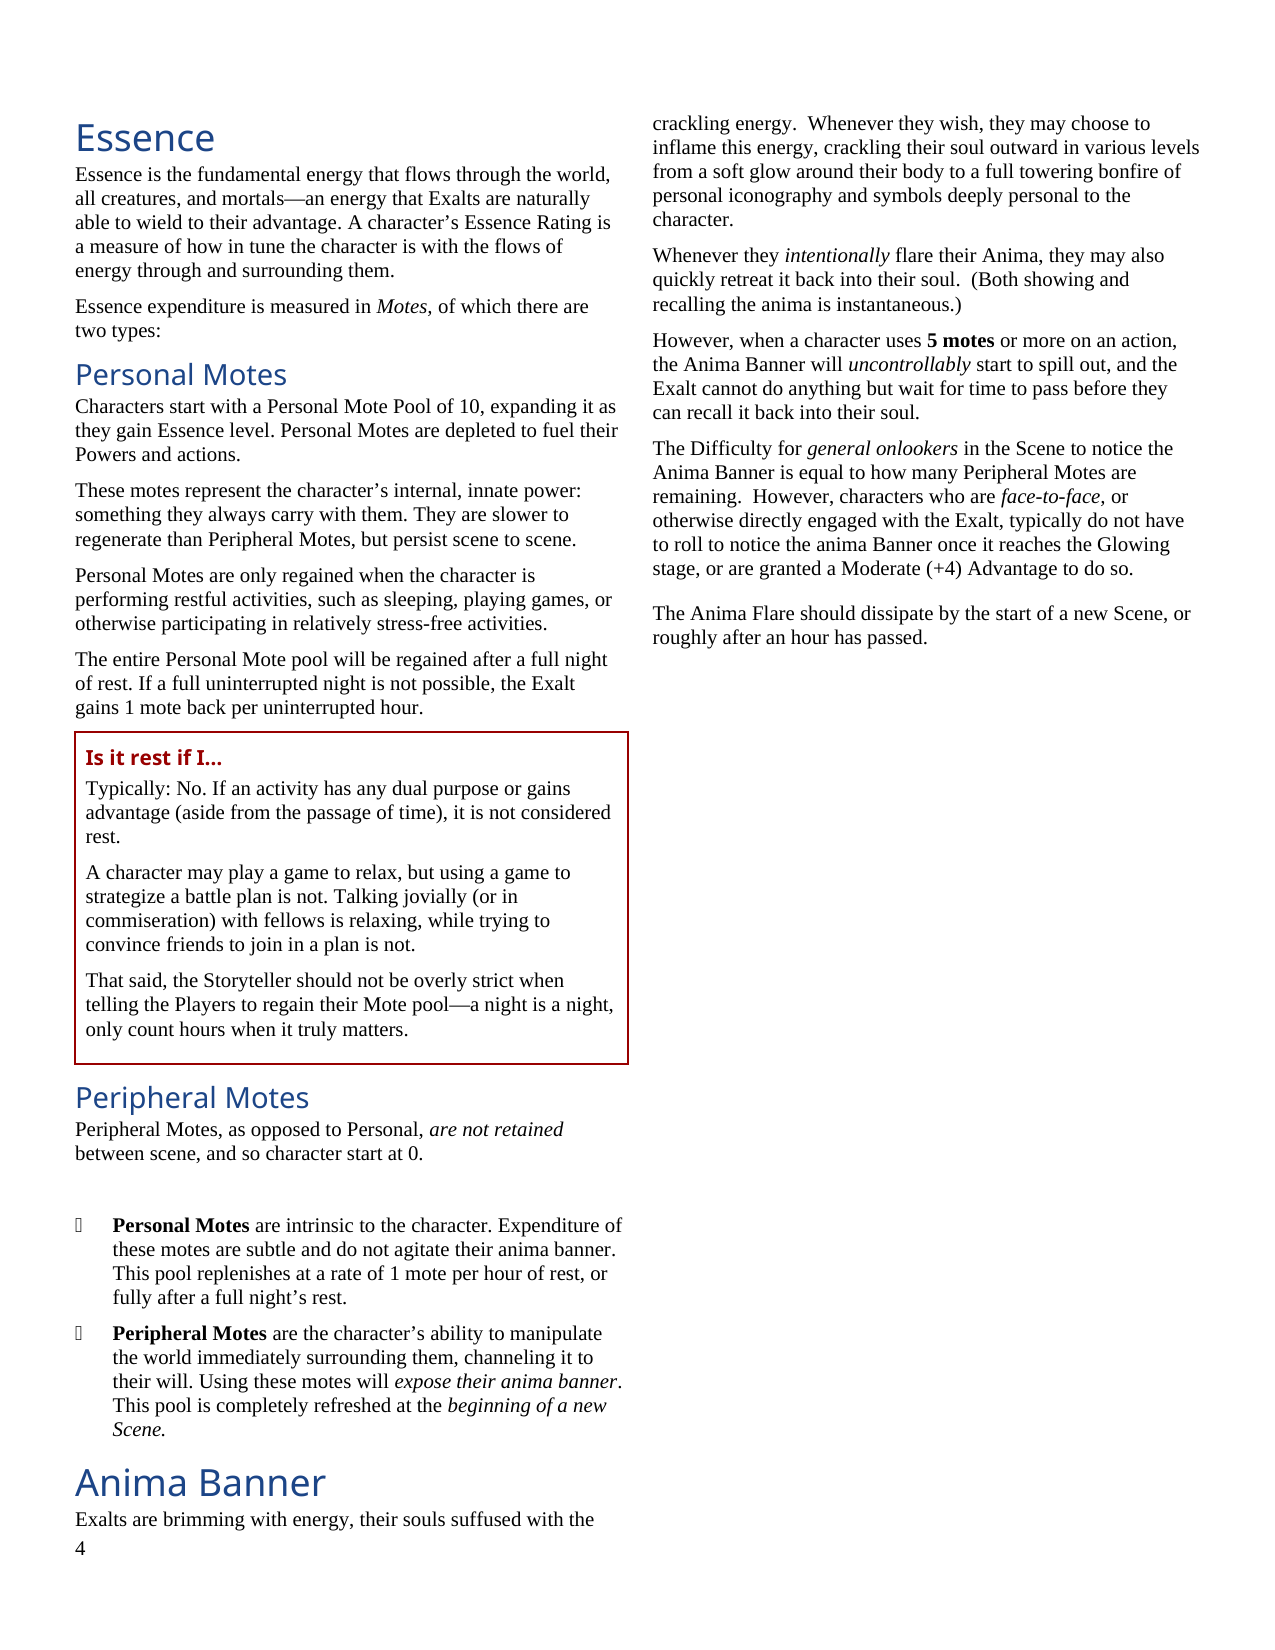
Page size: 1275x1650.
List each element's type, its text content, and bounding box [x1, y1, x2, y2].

subtitle Peripheral Motes [75, 1077, 622, 1117]
text Personal Motes are only regained when the character is performing restful activities, such as sleeping, playing games, or otherwise participating in relatively stress-free activities. [75, 562, 622, 635]
text Peripheral Motes, as opposed to Personal, are not retained between scene, and so character start at 0. [75, 1117, 622, 1165]
text The Anima Flare should dissipate by the start of a new Scene, or roughly after an hour has passed. [652, 601, 1200, 649]
text Characters start with a Personal Mote Pool of 10, expanding it as they gain Essence level. Personal Motes are depleted to fuel their Powers and actions. [75, 394, 622, 466]
subtitle Essence [75, 111, 622, 162]
subtitle Personal Motes [75, 354, 622, 394]
text Exalts are brimming with energy, their souls suffused with the [75, 1507, 622, 1531]
table_header Is it rest if I… Typically: No. If an activity has any dual purpose or gains advantage (aside from the passage of time), it is not considered rest. A character may play a game to relax, but using a game to strategize a battle plan is not. Talking jovially (or in commiseration) with fellows is relaxing, while trying to convince friends to join in a plan is not. That said, the Storyteller should not be overly strict when telling the Players to regain their Mote pool—a night is a night, only count hours when it truly matters. [76, 733, 627, 1063]
text However, when a character uses 5 motes or more on an action, the Anima Banner will uncontrollably start to spill out, and the Exalt cannot do anything but wait for time to pass before they can recall it back into their soul. [652, 327, 1200, 424]
text Essence expenditure is measured in Motes, of which there are two types: [75, 294, 622, 342]
text Whenever they intentionally flare their Anima, they may also quickly retreat it back into their soul. (Both showing and recalling the anima is instantaneous.) [652, 243, 1200, 316]
text These motes represent the character’s internal, innate power: something they always carry with them. They are slower to regenerate than Peripheral Motes, but persist scene to scene. [75, 478, 622, 551]
list Personal Motes are intrinsic to the character. Expenditure of these motes are subtle and do not agitate their anima banner. This pool replenishes at a rate of 1 mote per hour of rest, or fully after a full night’s rest. [75, 1213, 622, 1309]
text crackling energy. Whenever they wish, they may choose to inflame this energy, crackling their soul outward in various levels from a soft glow around their body to a full towering bonfire of personal iconography and symbols deeply personal to the character. [652, 111, 1200, 231]
text Essence is the fundamental energy that flows through the world, all creatures, and mortals—an energy that Exalts are naturally able to wield to their advantage. A character’s Essence Rating is a measure of how in tune the character is with the flows of energy through and surrounding them. [75, 162, 622, 282]
text The Difficulty for general onlookers in the Scene to notice the Anima Banner is equal to how many Peripheral Motes are remaining. However, characters who are face-to-face, or otherwise directly engaged with the Exalt, typically do not have to roll to notice the anima Banner once it reaches the Glowing stage, or are granted a Moderate (+4) Advantage to do so. [652, 436, 1200, 580]
list Peripheral Motes are the character’s ability to manipulate the world immediately surrounding them, channeling it to their will. Using these motes will expose their anima banner. This pool is completely refreshed at the beginning of a new Scene. [75, 1321, 622, 1441]
subtitle Anima Banner [75, 1456, 622, 1507]
text The entire Personal Mote pool will be regained after a full night of rest. If a full uninterrupted night is not possible, the Exalt gains 1 mote back per uninterrupted hour. [75, 647, 622, 719]
